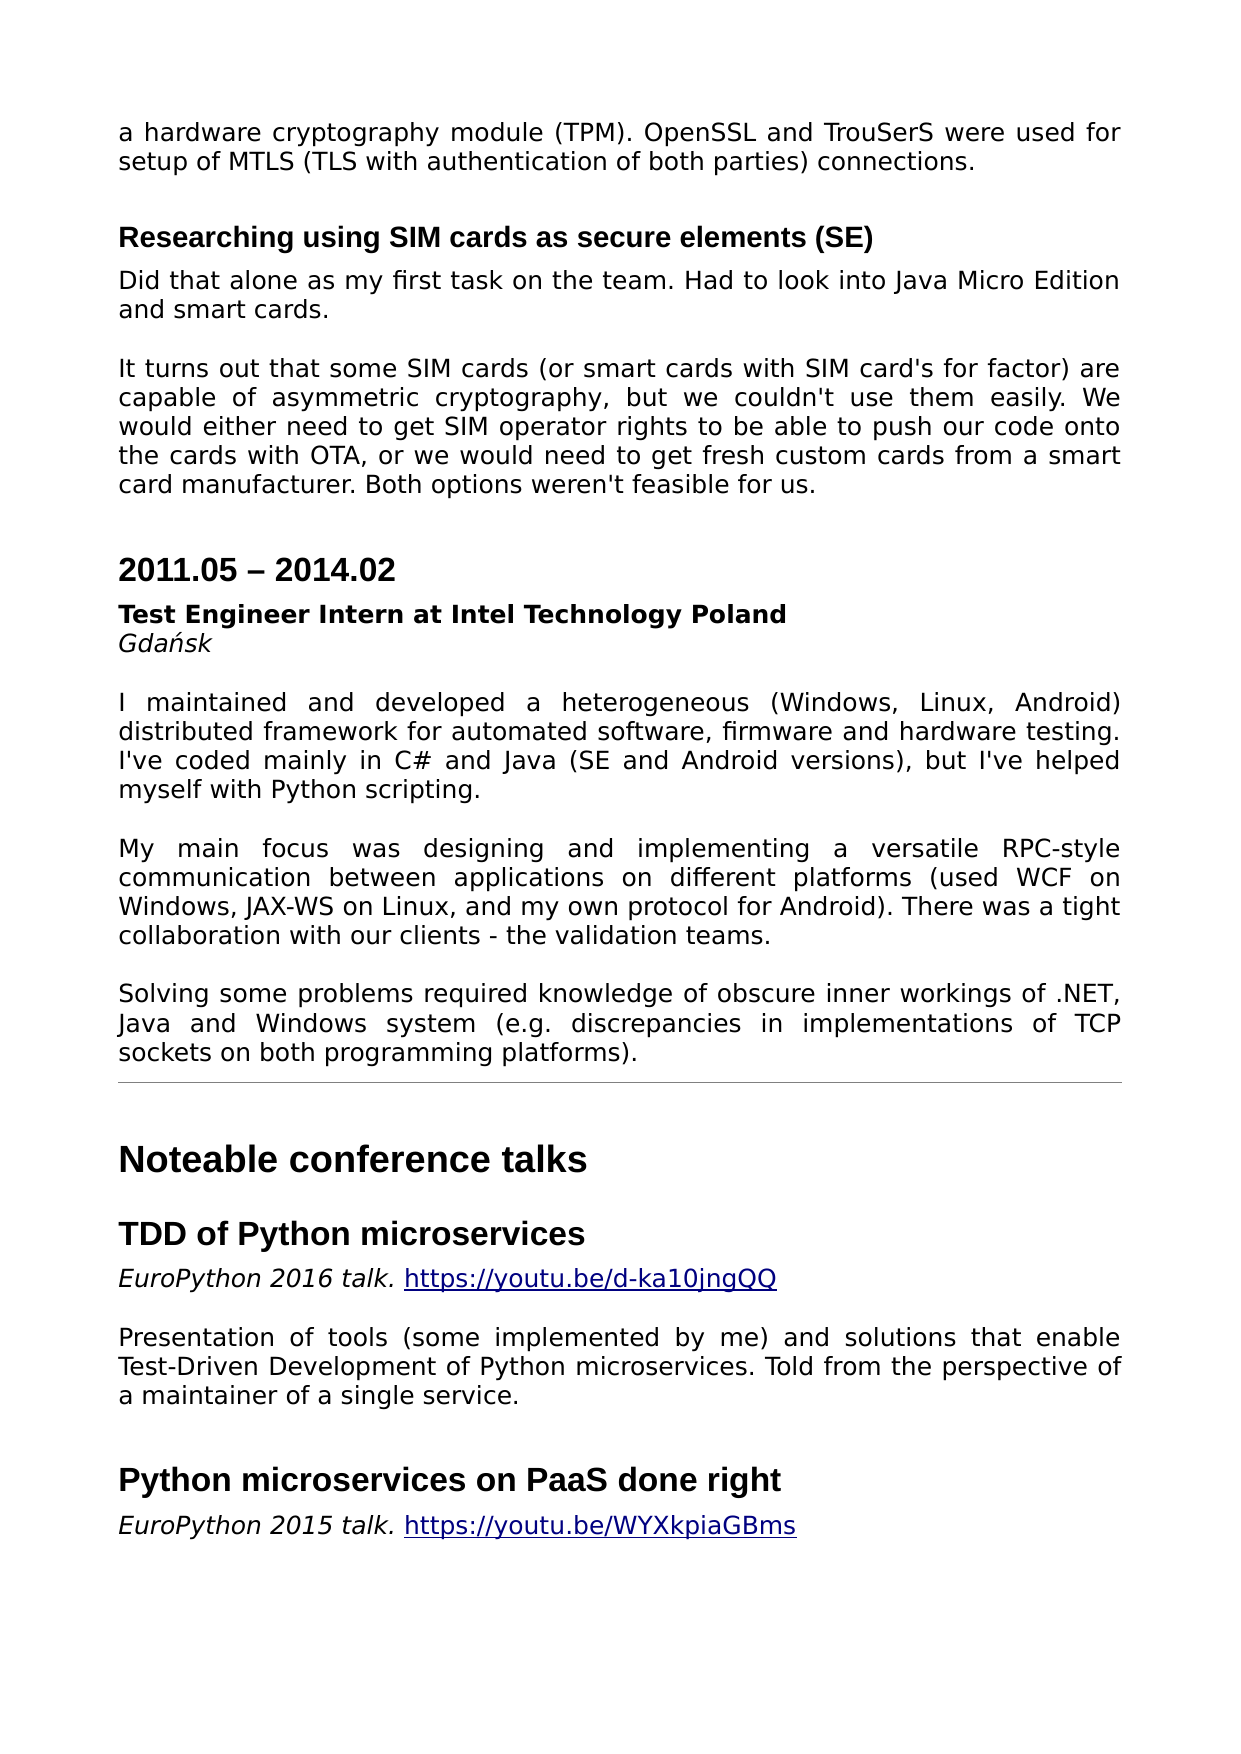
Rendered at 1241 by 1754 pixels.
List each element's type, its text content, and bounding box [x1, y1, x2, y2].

subtitle Noteable conference talks [118, 1136, 1122, 1180]
text a hardware cryptography module (TPM). OpenSSL and TrouSerS were used for setup of MTLS (TLS with authentication of both parties) connections. [118, 118, 1122, 176]
text Presentation of tools (some implemented by me) and solutions that enable Test-Driven Development of Python microservices. Told from the perspective of a maintainer of a single service. [118, 1323, 1122, 1410]
text Test Engineer Intern at Intel Technology Poland [118, 601, 1122, 630]
subtitle Researching using SIM cards as secure elements (SE) [118, 220, 1122, 254]
subtitle 2011.05 – 2014.02 [118, 549, 1122, 588]
subtitle Python microservices on PaaS done right [118, 1460, 1122, 1499]
text Gdańsk [118, 630, 1122, 659]
text Solving some problems required knowledge of obscure inner workings of .NET, Java and Windows system (e.g. discrepancies in implementations of TCP sockets on both programming platforms). [118, 980, 1122, 1067]
text It turns out that some SIM cards (or smart cards with SIM card's for factor) are capable of asymmetric cryptography, but we couldn't use them easily. We would either need to get SIM operator rights to be able to push our code onto the cards with OTA, or we would need to get fresh custom cards from a smart card manufacturer. Both options weren't feasible for us. [118, 354, 1122, 500]
text My main focus was designing and implementing a versatile RPC-style communication between applications on different platforms (used WCF on Windows, JAX-WS on Linux, and my own protocol for Android). There was a tight collaboration with our clients - the validation teams. [118, 834, 1122, 951]
text EuroPython 2015 talk. https://youtu.be/WYXkpiaGBms [118, 1511, 1122, 1541]
subtitle TDD of Python microservices [118, 1213, 1122, 1252]
text I maintained and developed a heterogeneous (Windows, Linux, Android) distributed framework for automated software, firmware and hardware testing. I've coded mainly in C# and Java (SE and Android versions), but I've helped myself with Python scripting. [118, 688, 1122, 805]
text Did that alone as my first task on the team. Had to look into Java Micro Edition and smart cards. [118, 266, 1122, 325]
text EuroPython 2016 talk. https://youtu.be/d-ka10jngQQ [118, 1264, 1122, 1294]
